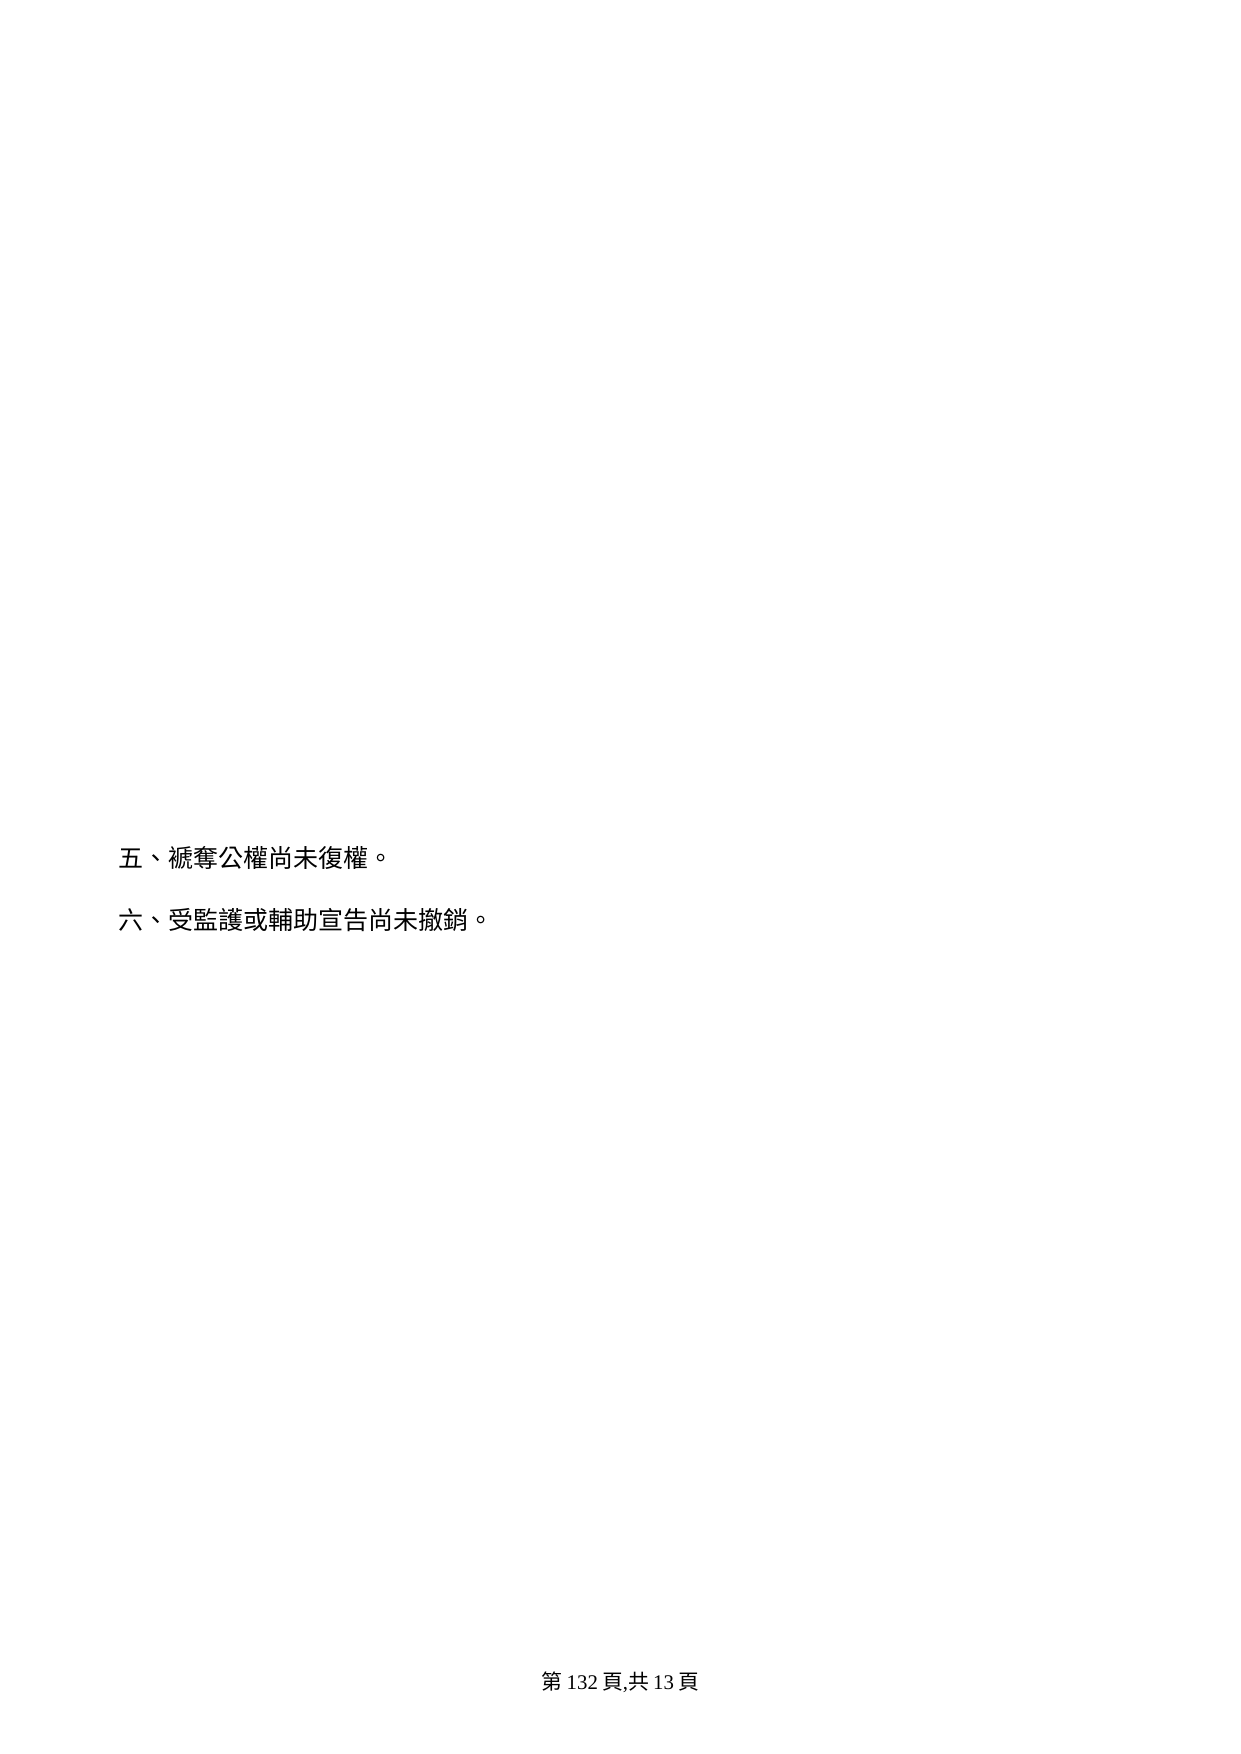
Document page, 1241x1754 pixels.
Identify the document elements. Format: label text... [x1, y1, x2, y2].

text 六、受監護或輔助宣告尚未撤銷。 [118, 877, 1122, 939]
text 五、褫奪公權尚未復權。 [118, 814, 1122, 877]
